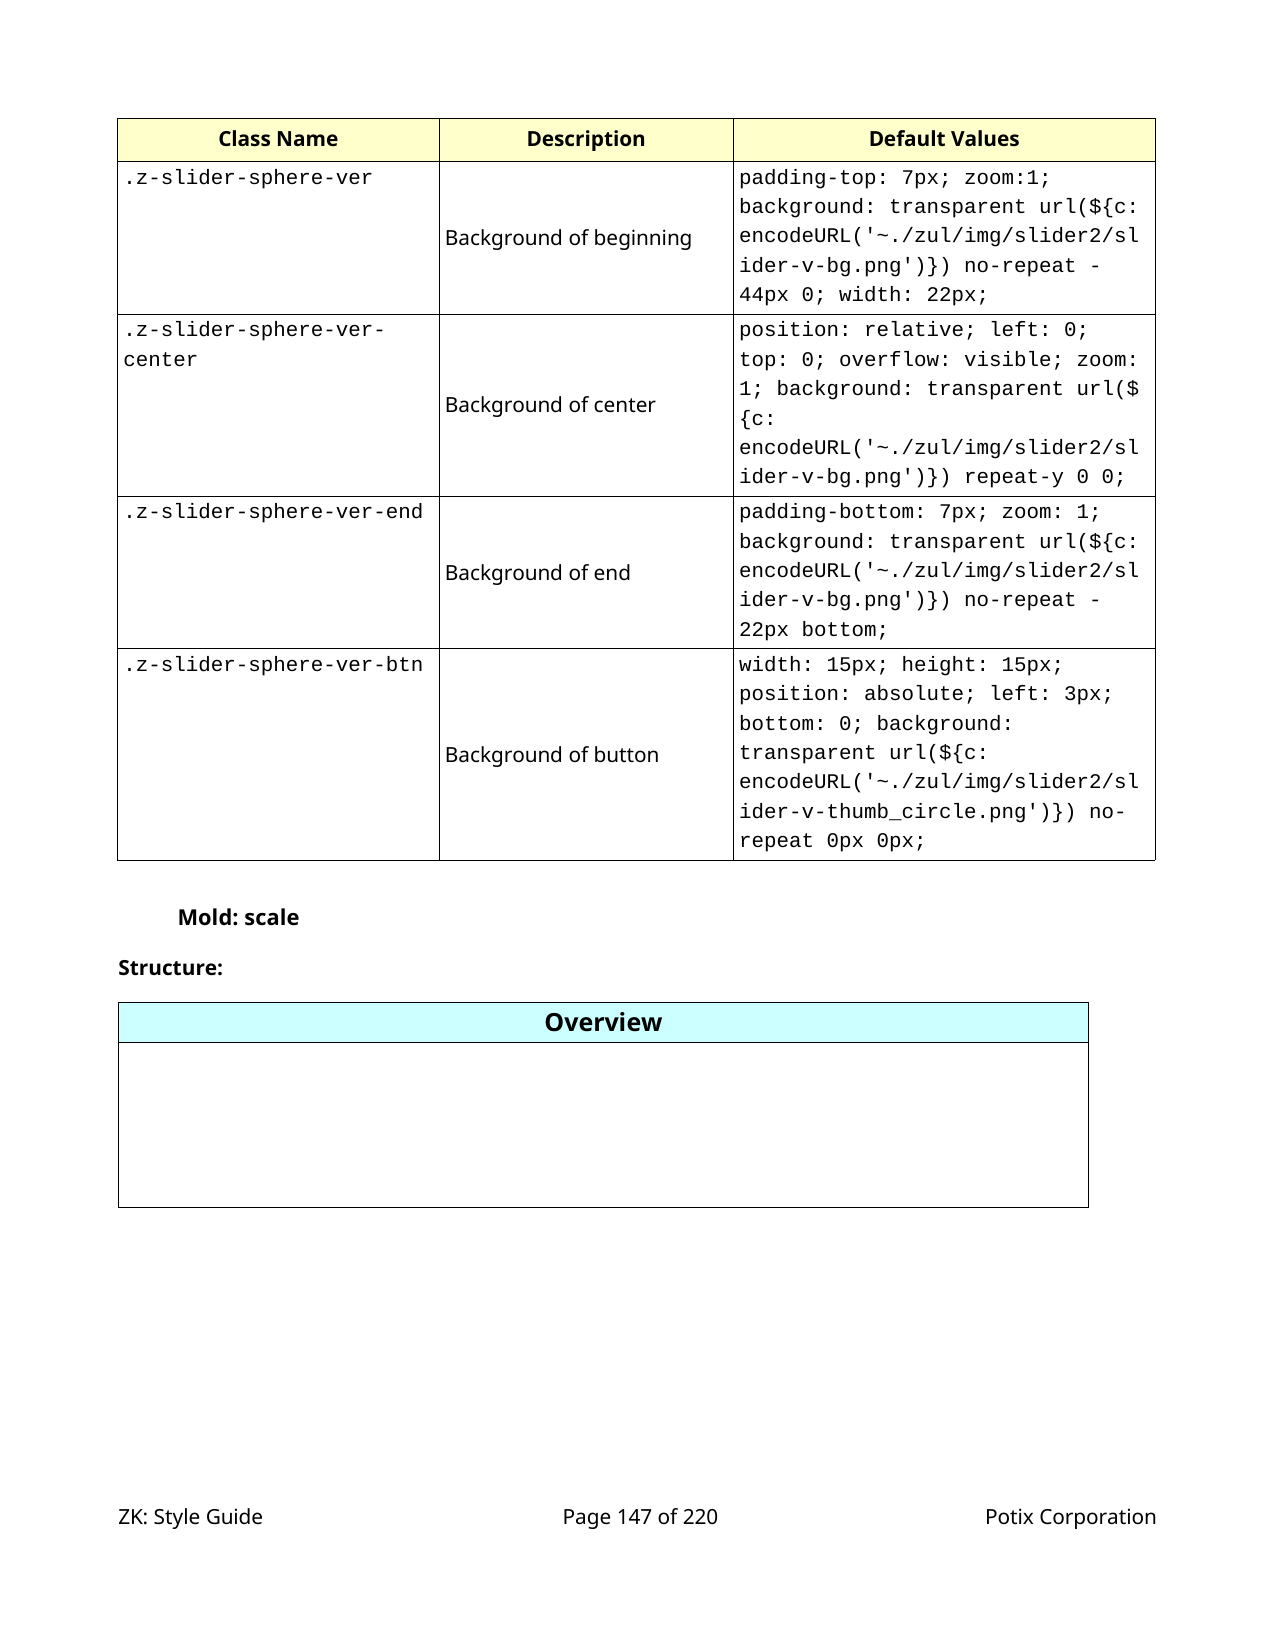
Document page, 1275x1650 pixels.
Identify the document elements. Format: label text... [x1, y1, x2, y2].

table_header Description [440, 119, 733, 161]
table_cell padding-bottom: 7px; zoom: 1; background: transparent url(${c: encodeURL('~./zul/img/slider2/slider-v-bg.png')}) no-repeat -22px bottom; [734, 497, 1155, 648]
table_cell .z-slider-sphere-ver-btn [118, 649, 439, 860]
table_cell .z-slider-sphere-ver-end [118, 497, 439, 648]
text Structure: [118, 953, 1157, 981]
table_cell Background of beginning [440, 162, 733, 314]
table_cell .z-slider-sphere-ver-center [118, 315, 439, 496]
subtitle Mold: scale [177, 902, 1157, 932]
table_cell Background of button [440, 649, 733, 860]
table_header Class Name [118, 119, 439, 161]
table_cell .z-slider-sphere-ver [118, 162, 439, 314]
table_header Overview [119, 1003, 1088, 1042]
table_header Default Values [734, 119, 1155, 161]
table_cell [119, 1043, 1088, 1207]
table_cell Background of center [440, 315, 733, 496]
table_cell padding-top: 7px; zoom:1; background: transparent url(${c: encodeURL('~./zul/img/slider2/slider-v-bg.png')}) no-repeat -44px 0; width: 22px; [734, 162, 1155, 314]
table_cell Background of end [440, 497, 733, 648]
table_cell position: relative; left: 0; top: 0; overflow: visible; zoom: 1; background: transparent url(${c: encodeURL('~./zul/img/slider2/slider-v-bg.png')}) repeat-y 0 0; [734, 315, 1155, 496]
table_cell width: 15px; height: 15px; position: absolute; left: 3px; bottom: 0; background: transparent url(${c: encodeURL('~./zul/img/slider2/slider-v-thumb_circle.png')}) no-repeat 0px 0px; [734, 649, 1155, 860]
